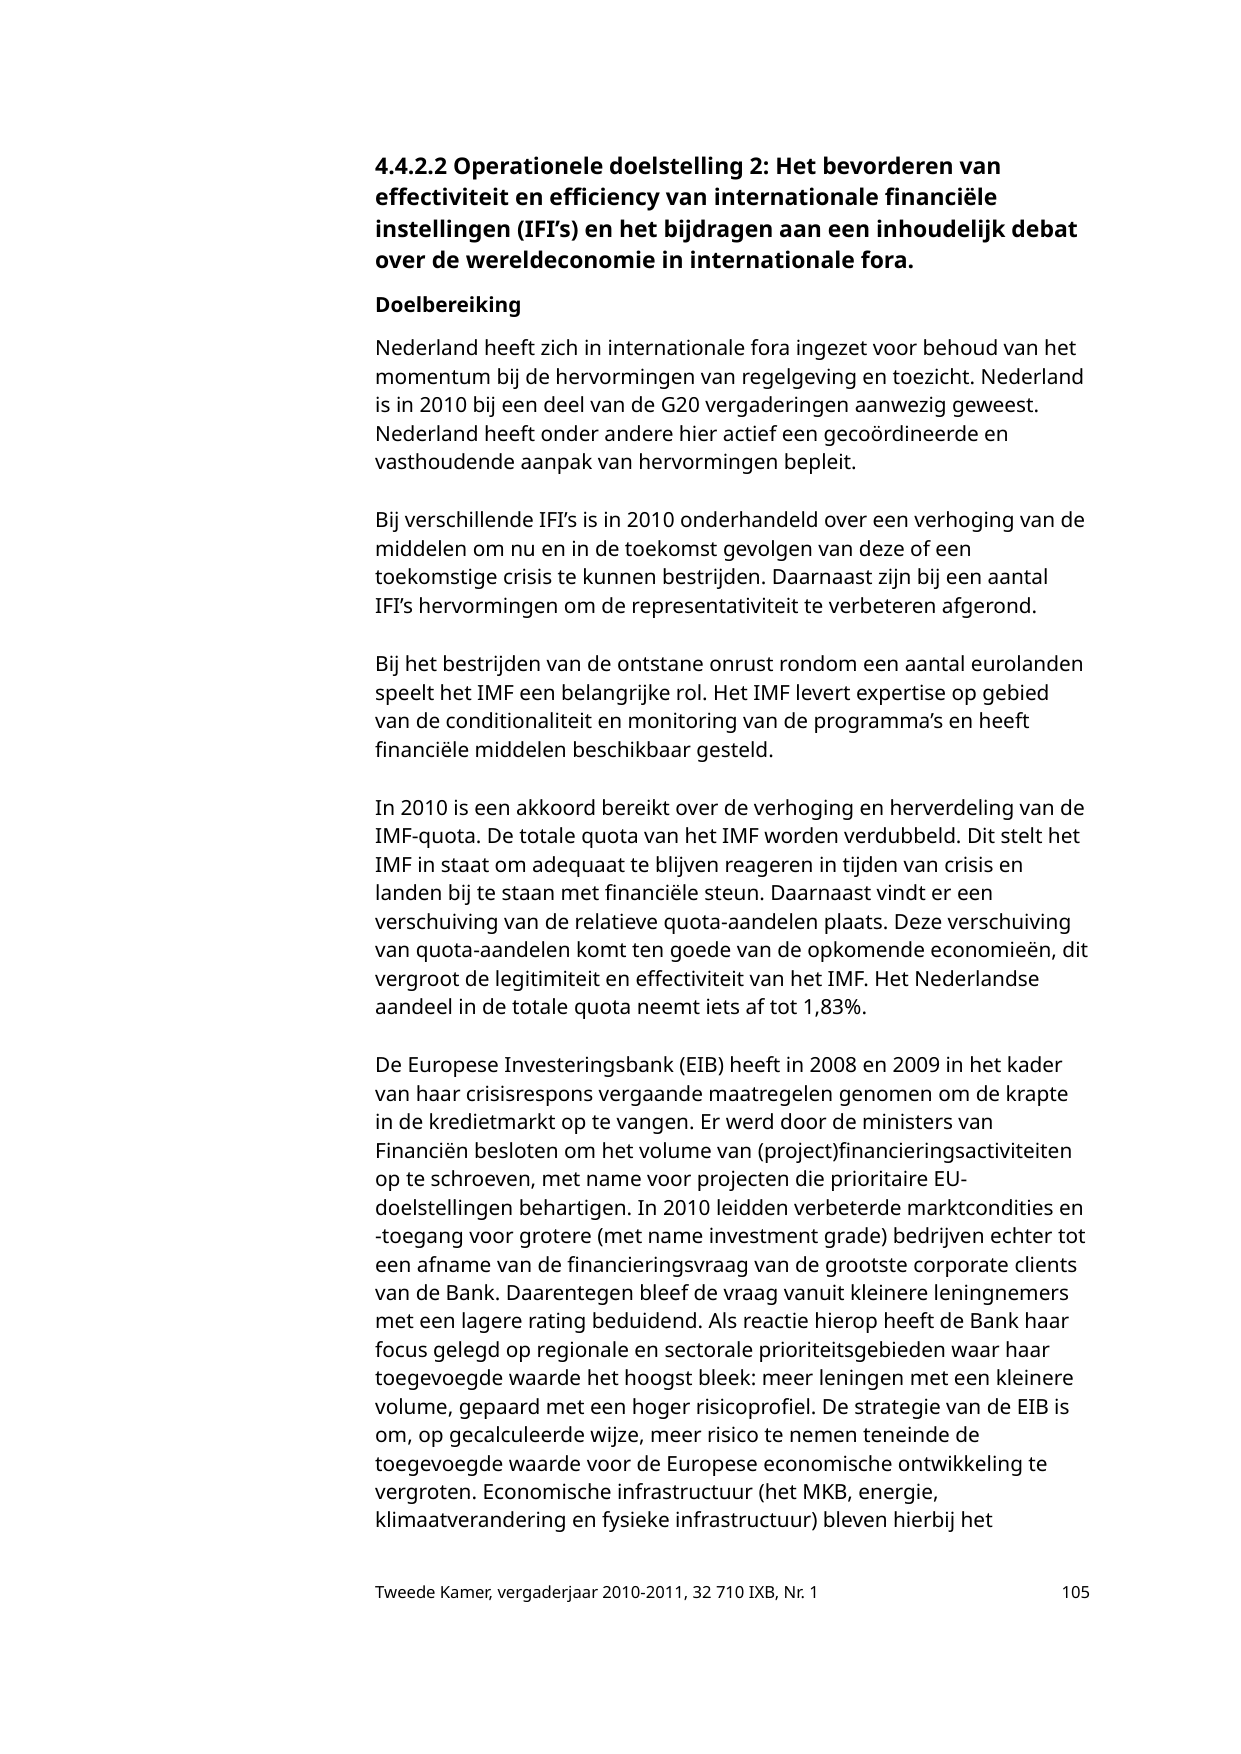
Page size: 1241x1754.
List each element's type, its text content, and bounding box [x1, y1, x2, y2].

text Doelbereiking [375, 290, 1090, 318]
text De Europese Investeringsbank (EIB) heeft in 2008 en 2009 in het kader van haar crisisrespons vergaande maatregelen genomen om de krapte in de kredietmarkt op te vangen. Er werd door de ministers van Financiën besloten om het volume van (project)financieringsactiviteiten op te schroeven, met name voor projecten die prioritaire EU-doelstellingen behartigen. In 2010 leidden verbeterde marktcondities en -toegang voor grotere (met name investment grade) bedrijven echter tot een afname van de financieringsvraag van de grootste corporate clients van de Bank. Daarentegen bleef de vraag vanuit kleinere leningnemers met een lagere rating beduidend. Als reactie hierop heeft de Bank haar focus gelegd op regionale en sectorale prioriteitsgebieden waar haar toegevoegde waarde het hoogst bleek: meer leningen met een kleinere volume, gepaard met een hoger risicoprofiel. De strategie van de EIB is om, op gecalculeerde wijze, meer risico te nemen teneinde de toegevoegde waarde voor de Europese economische ontwikkeling te vergroten. Economische infrastructuur (het MKB, energie, klimaatverandering en fysieke infrastructuur) bleven hierbij het [375, 1051, 1090, 1534]
text Nederland heeft zich in internationale fora ingezet voor behoud van het momentum bij de hervormingen van regelgeving en toezicht. Nederland is in 2010 bij een deel van de G20 vergaderingen aanwezig geweest. Nederland heeft onder andere hier actief een gecoördineerde en vasthoudende aanpak van hervormingen bepleit. [375, 333, 1090, 476]
text Bij verschillende IFI’s is in 2010 onderhandeld over een verhoging van de middelen om nu en in de toekomst gevolgen van deze of een toekomstige crisis te kunnen bestrijden. Daarnaast zijn bij een aantal IFI’s hervormingen om de representativiteit te verbeteren afgerond. [375, 506, 1090, 619]
text In 2010 is een akkoord bereikt over de verhoging en herverdeling van de IMF-quota. De totale quota van het IMF worden verdubbeld. Dit stelt het IMF in staat om adequaat te blijven reageren in tijden van crisis en landen bij te staan met financiële steun. Daarnaast vindt er een verschuiving van de relatieve quota-aandelen plaats. Deze verschuiving van quota-aandelen komt ten goede van de opkomende economieën, dit vergroot de legitimiteit en effectiviteit van het IMF. Het Nederlandse aandeel in de totale quota neemt iets af tot 1,83%. [375, 793, 1090, 1021]
text Bij het bestrijden van de ontstane onrust rondom een aantal eurolanden speelt het IMF een belangrijke rol. Het IMF levert expertise op gebied van de conditionaliteit en monitoring van de programma’s en heeft financiële middelen beschikbaar gesteld. [375, 649, 1090, 763]
subtitle 4.4.2.2 Operationele doelstelling 2: Het bevorderen van effectiviteit en efficiency van internationale financiële instellingen (IFI’s) en het bijdragen aan een inhoudelijk debat over de wereldeconomie in internationale fora. [375, 150, 1090, 275]
